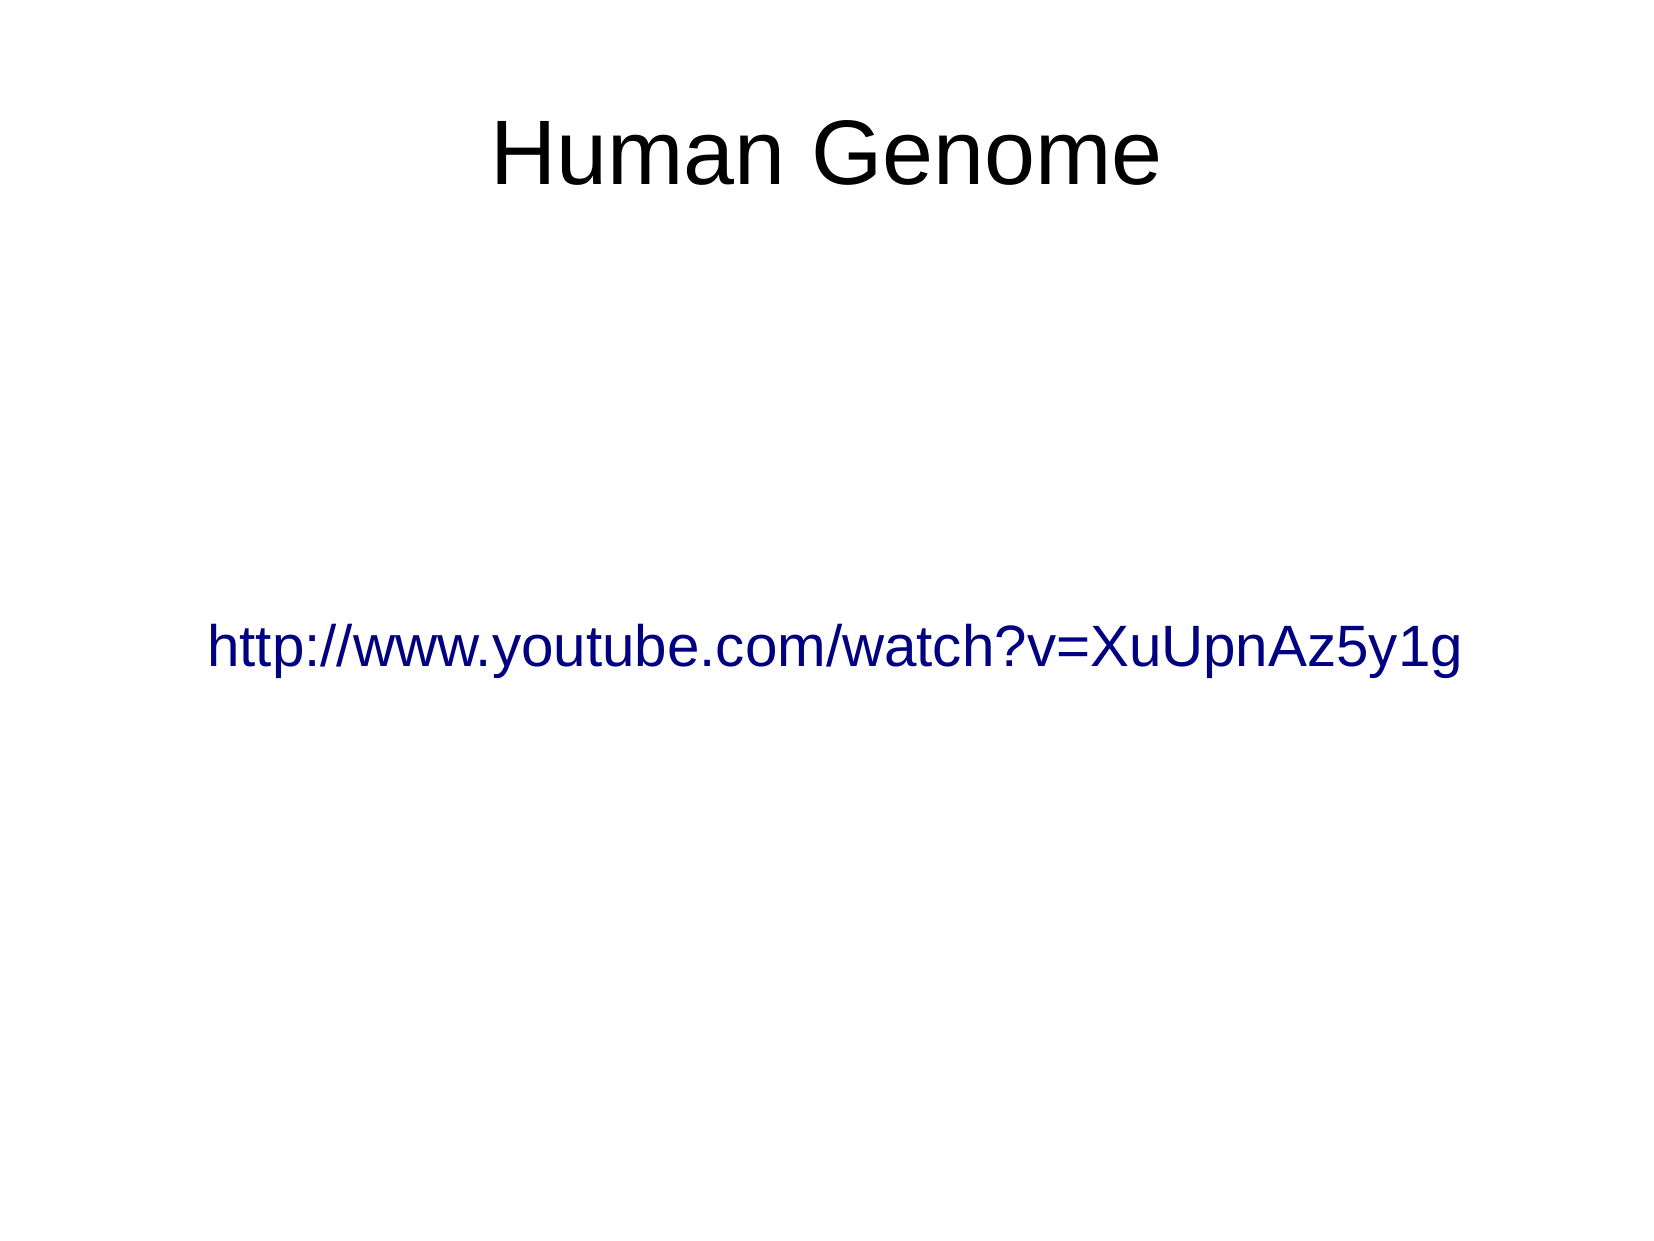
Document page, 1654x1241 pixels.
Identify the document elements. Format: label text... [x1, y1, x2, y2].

text_box http://www.youtube.com/watch?v=XuUpnAz5y1g [150, 606, 1538, 687]
title Human Genome [82, 49, 1571, 257]
